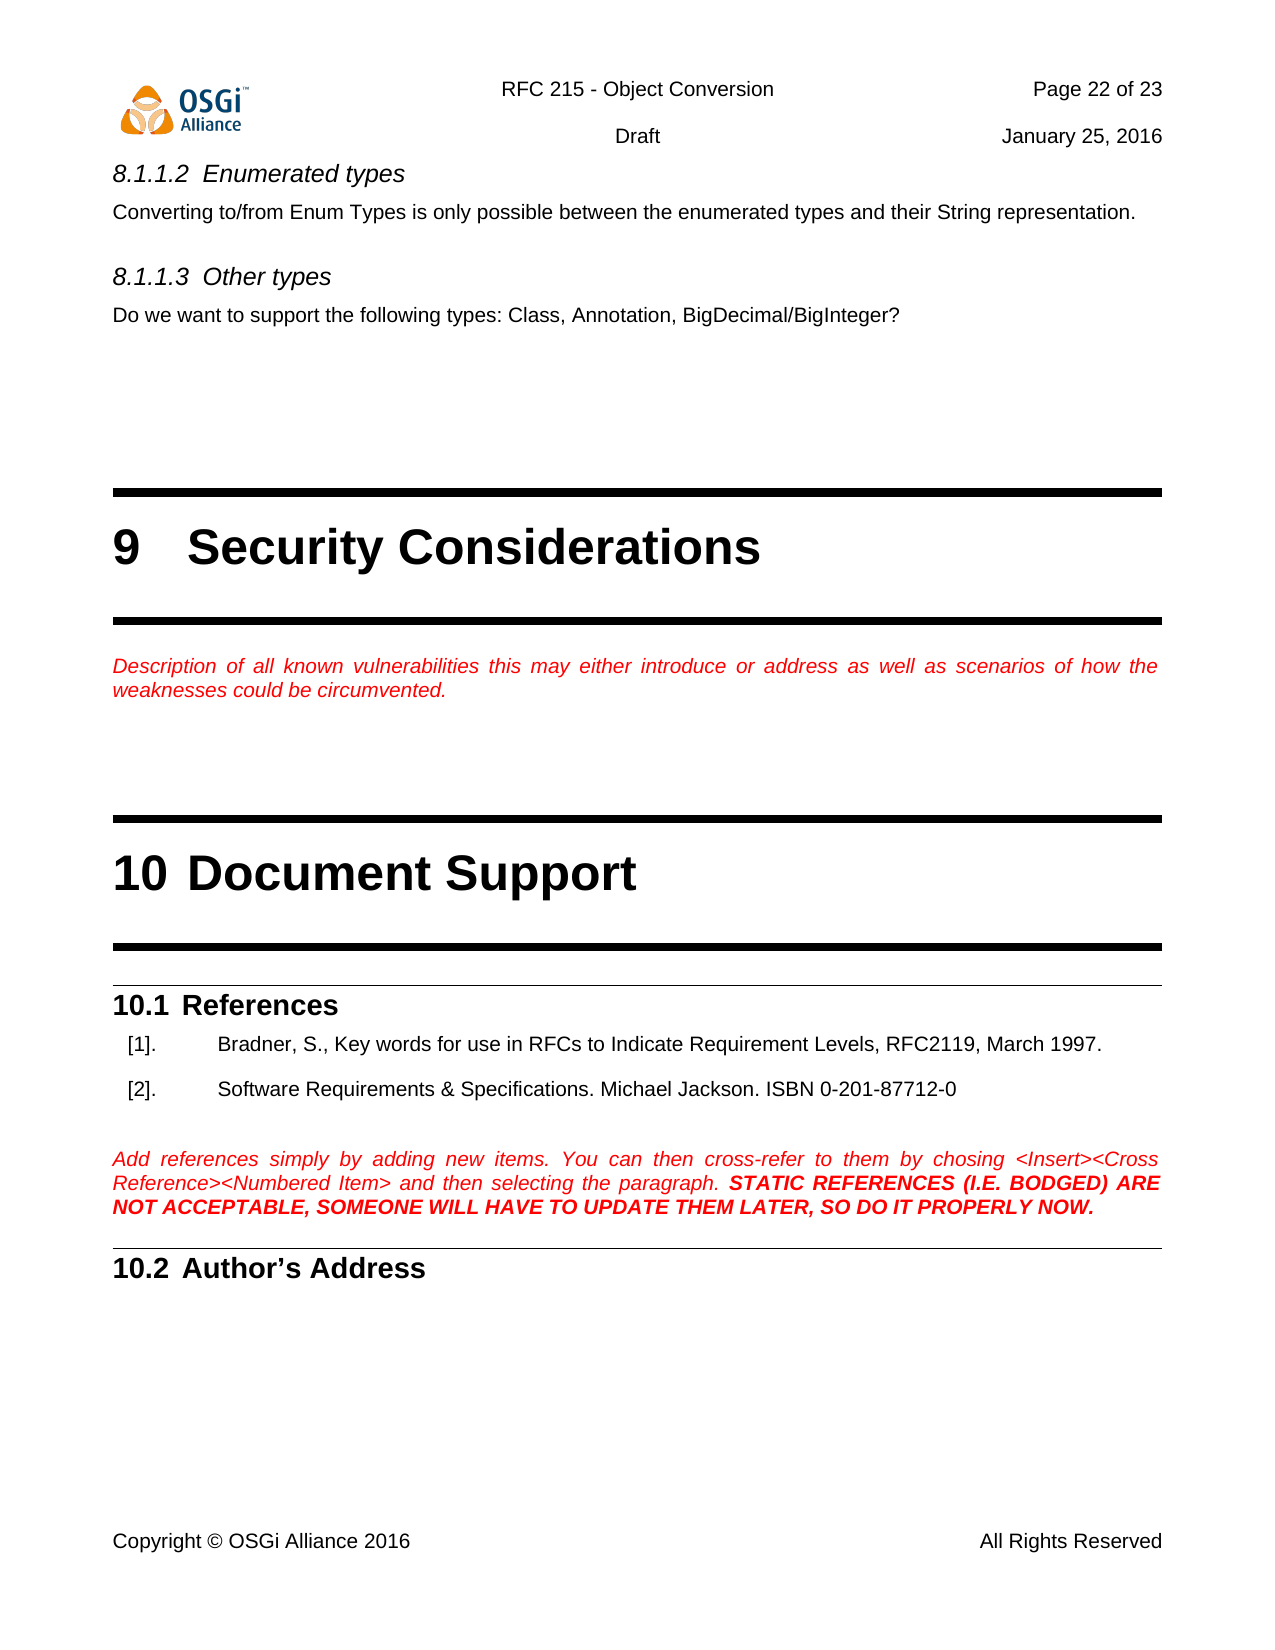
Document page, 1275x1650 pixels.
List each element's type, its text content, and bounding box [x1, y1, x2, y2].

subtitle Other types [112, 262, 1162, 290]
list Bradner, S., Key words for use in RFCs to Indicate Requirement Levels, RFC2119, March 1997. [127, 1032, 1162, 1056]
subtitle Author’s Address [112, 1249, 1162, 1285]
subtitle Security Considerations [112, 489, 1162, 625]
text Description of all known vulnerabilities this may either introduce or address as well as scenarios of how the weaknesses could be circumvented. [112, 654, 1162, 702]
text Converting to/from Enum Types is only possible between the enumerated types and their String representation. [112, 200, 1162, 224]
subtitle Document Support [112, 816, 1162, 951]
list Software Requirements & Specifications. Michael Jackson. ISBN 0-201-87712-0 [127, 1076, 1162, 1100]
picture [113, 78, 257, 142]
text Add references simply by adding new items. You can then cross-refer to them by chosing <Insert><Cross Reference><Numbered Item> and then selecting the paragraph. STATIC REFERENCES (I.E. BODGED) ARE NOT ACCEPTABLE, SOMEONE WILL HAVE TO UPDATE THEM LATER, SO DO IT PROPERLY NOW. [112, 1147, 1162, 1219]
subtitle Enumerated types [112, 159, 1162, 188]
text Do we want to support the following types: Class, Annotation, BigDecimal/BigInteger? [112, 303, 1162, 327]
subtitle References [112, 986, 1162, 1021]
